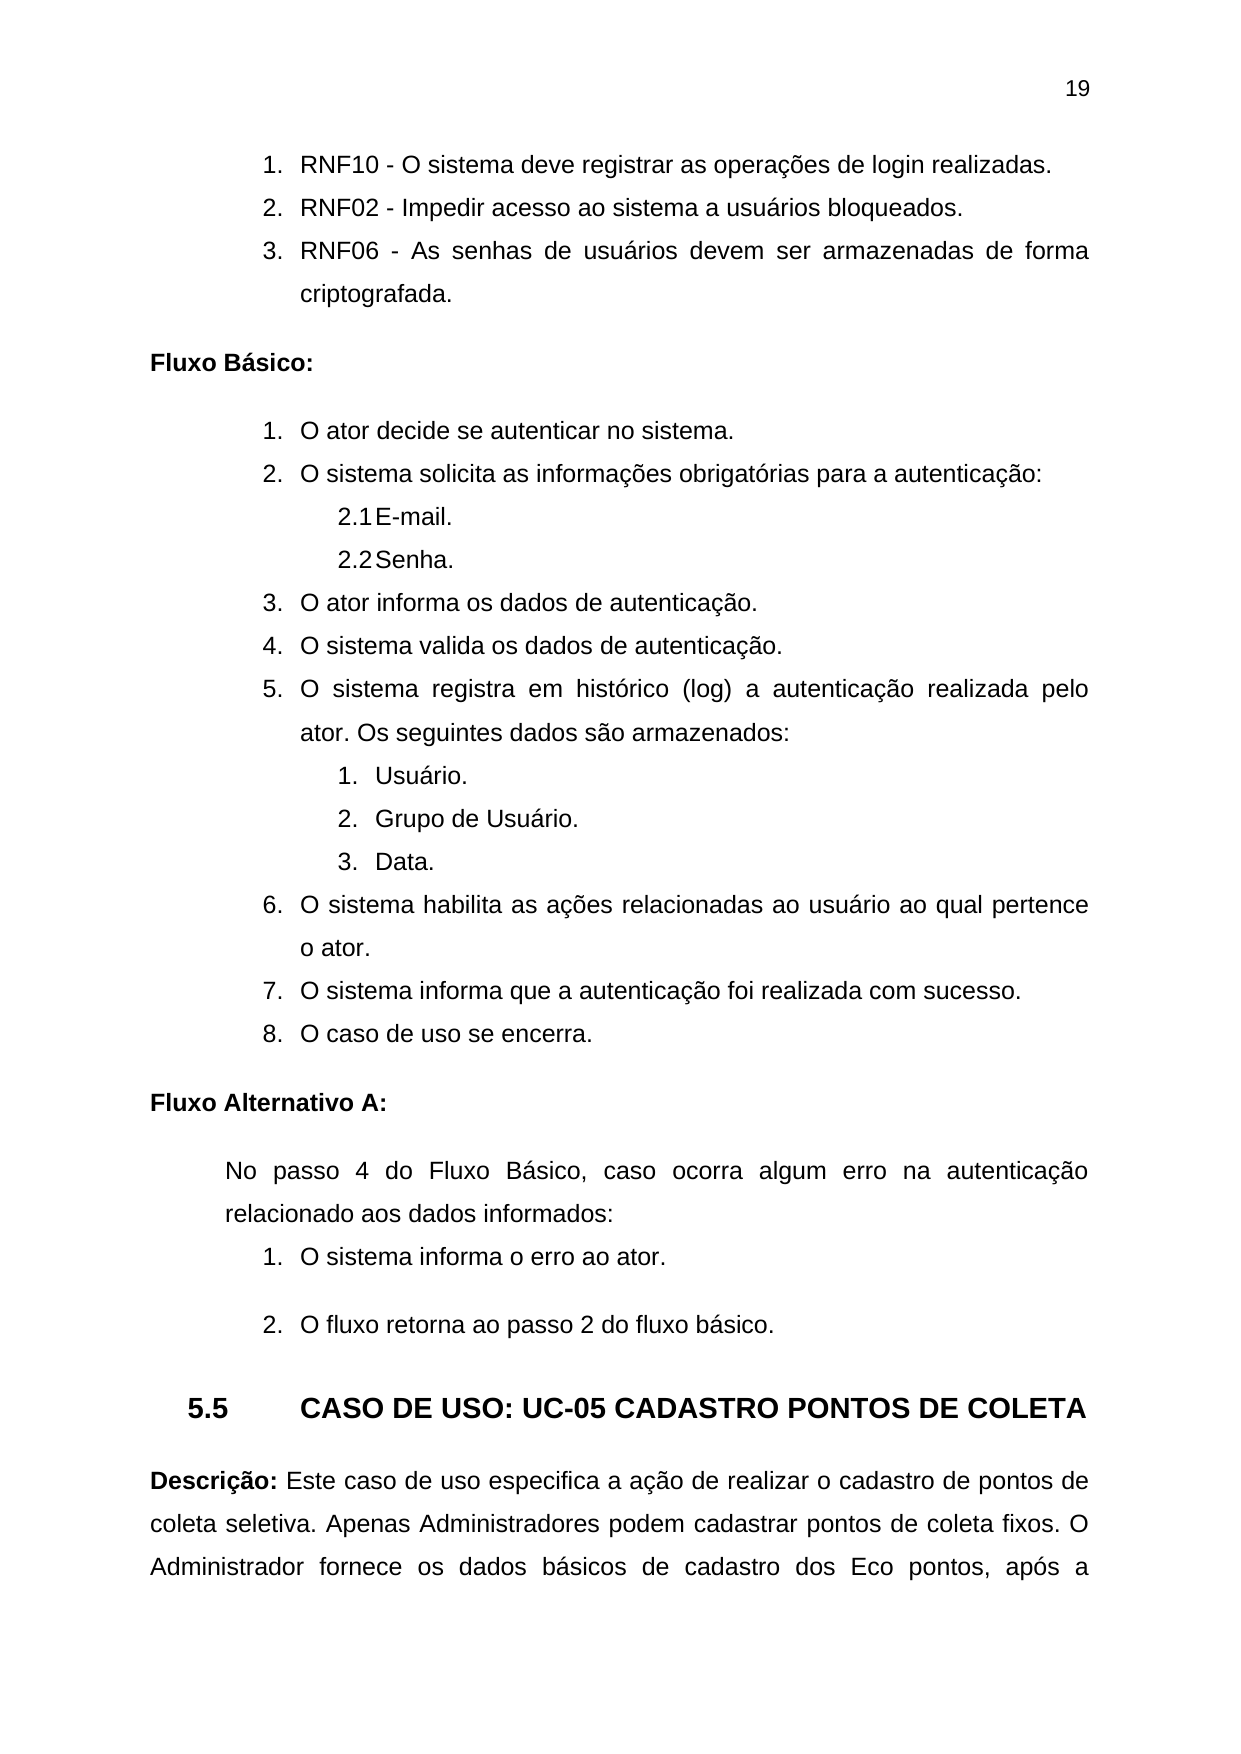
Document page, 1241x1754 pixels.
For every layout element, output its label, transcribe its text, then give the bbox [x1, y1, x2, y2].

text Descrição: Este caso de uso especifica a ação de realizar o cadastro de pontos de coleta seletiva. Apenas Administradores podem cadastrar pontos de coleta fixos. O Administrador fornece os dados básicos de cadastro dos Eco pontos, após a [150, 1466, 1090, 1581]
list Data. [337, 847, 1090, 876]
list RNF10 - O sistema deve registrar as operações de login realizadas. [262, 150, 1090, 179]
text Fluxo Básico: [150, 347, 1090, 376]
list O sistema informa que a autenticação foi realizada com sucesso. [262, 976, 1090, 1005]
list Senha. [337, 545, 1090, 574]
list O ator informa os dados de autenticação. [262, 588, 1090, 617]
list E-mail. [337, 502, 1090, 531]
list Grupo de Usuário. [337, 804, 1090, 832]
text No passo 4 do Fluxo Básico, caso ocorra algum erro na autenticação relacionado aos dados informados: [225, 1156, 1090, 1227]
text Fluxo Alternativo A: [150, 1087, 1090, 1116]
list RNF06 - As senhas de usuários devem ser armazenadas de forma criptografada. [262, 236, 1090, 308]
list O ator decide se autenticar no sistema. [262, 416, 1090, 444]
list O sistema informa o erro ao ator. [262, 1242, 1090, 1271]
subtitle CASO DE USO: UC-05 CADASTRO PONTOS DE COLETA [187, 1391, 1090, 1424]
list O sistema solicita as informações obrigatórias para a autenticação: [262, 459, 1090, 487]
list O sistema habilita as ações relacionadas ao usuário ao qual pertence o ator. [262, 890, 1090, 962]
list O sistema valida os dados de autenticação. [262, 631, 1090, 660]
list Usuário. [337, 761, 1090, 789]
list RNF02 - Impedir acesso ao sistema a usuários bloqueados. [262, 193, 1090, 222]
list O caso de uso se encerra. [262, 1019, 1090, 1048]
list O sistema registra em histórico (log) a autenticação realizada pelo ator. Os seguintes dados são armazenados: [262, 674, 1090, 746]
list O fluxo retorna ao passo 2 do fluxo básico. [262, 1310, 1090, 1339]
